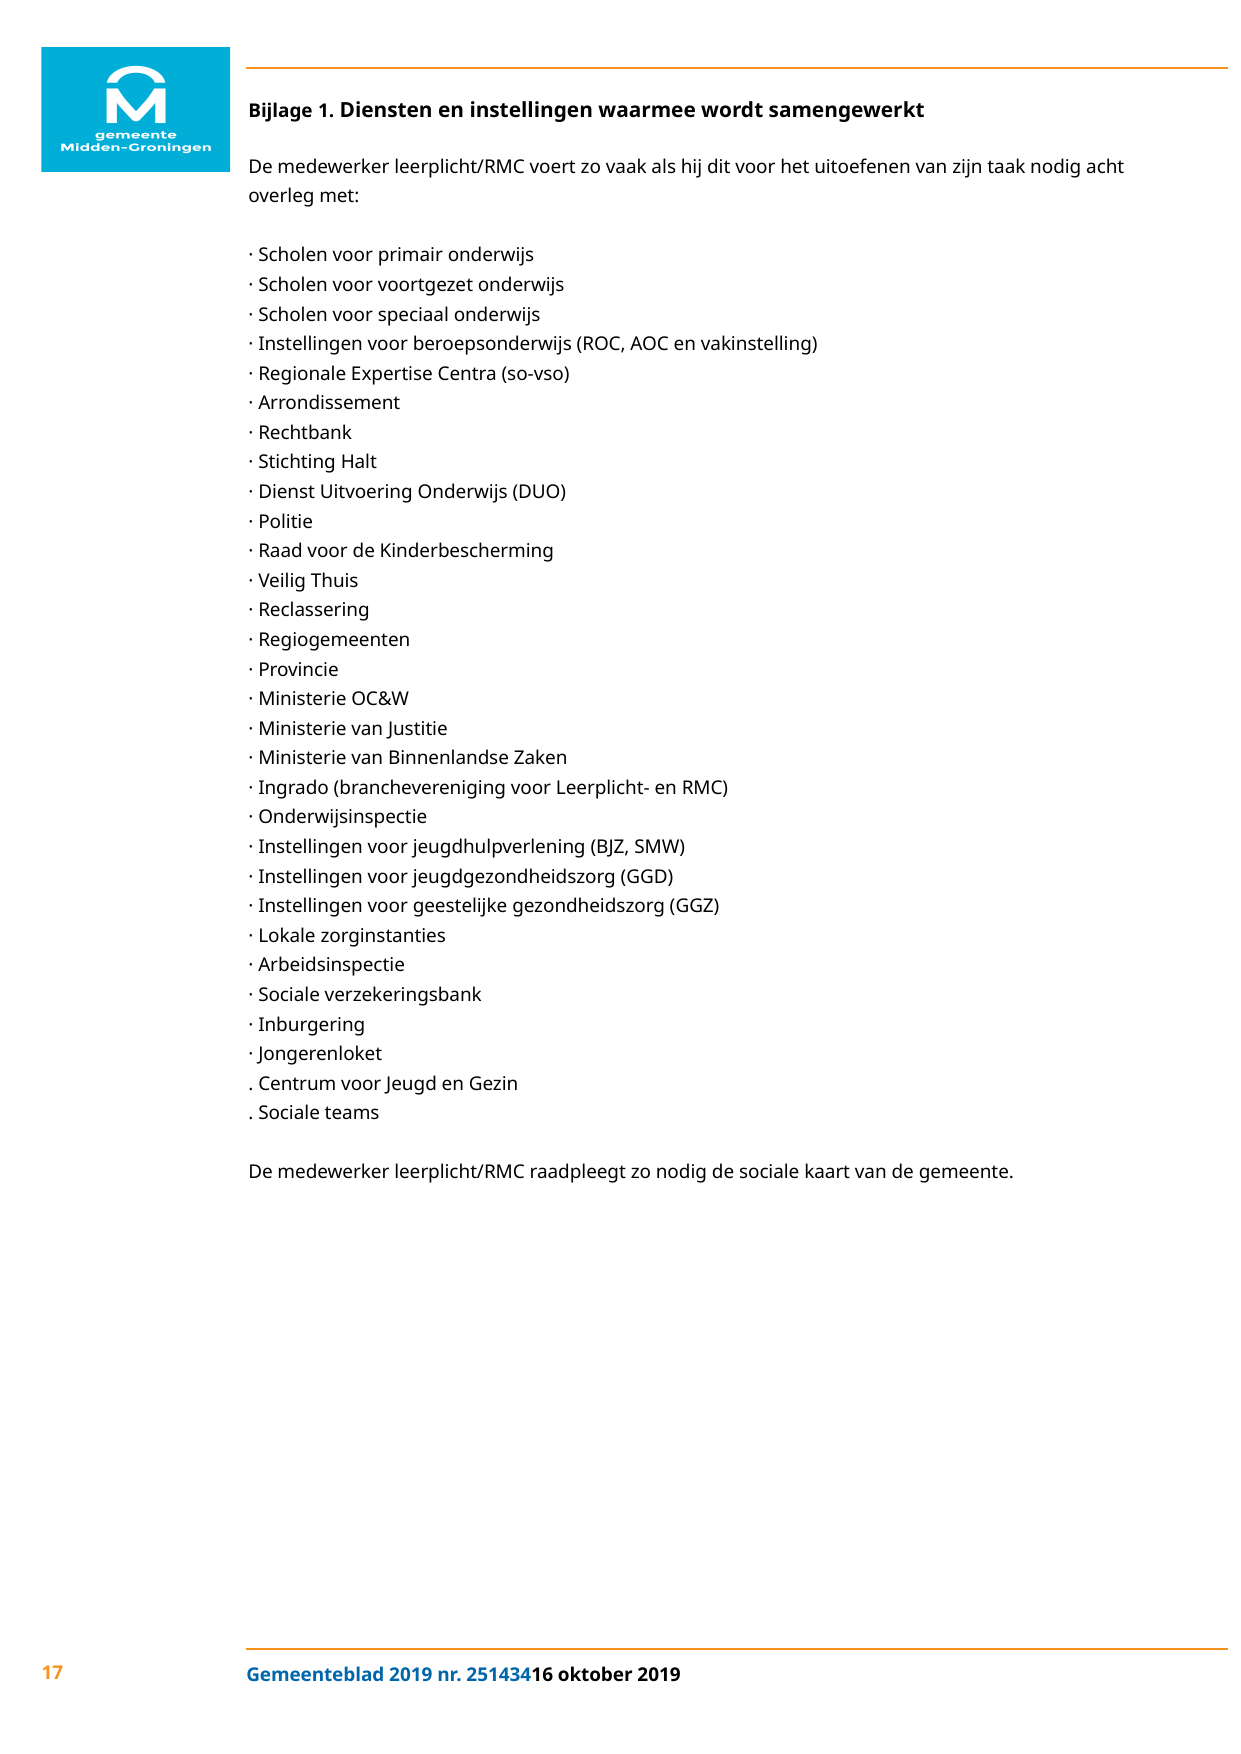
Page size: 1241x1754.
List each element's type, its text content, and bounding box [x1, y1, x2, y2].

text · Stichting Halt [248, 449, 1152, 474]
text · Ministerie van Justitie [248, 715, 1152, 741]
text · Scholen voor voortgezet onderwijs [248, 271, 1152, 297]
text · Instellingen voor beroepsonderwijs (ROC, AOC en vakinstelling) [248, 330, 1152, 356]
picture [108, 66, 164, 82]
text · Inburgering [248, 1011, 1152, 1037]
text De medewerker leerplicht/RMC raadpleegt zo nodig de sociale kaart van de gemeente. [248, 1159, 1152, 1184]
text · Lokale zorginstanties [248, 922, 1152, 948]
text De medewerker leerplicht/RMC voert zo vaak als hij dit voor het uitoefenen van zijn taak nodig acht overleg met: [248, 153, 1152, 208]
text · Ministerie OC&W [248, 685, 1152, 711]
text · Instellingen voor geestelijke gezondheidszorg (GGZ) [248, 892, 1152, 918]
text · Provincie [248, 656, 1152, 682]
text . Centrum voor Jeugd en Gezin [248, 1070, 1152, 1096]
text · Scholen voor primair onderwijs [248, 242, 1152, 267]
text · Dienst Uitvoering Onderwijs (DUO) [248, 478, 1152, 504]
text · Arbeidsinspectie [248, 952, 1152, 977]
text · Ministerie van Binnenlandse Zaken [248, 744, 1152, 770]
text · Sociale verzekeringsbank [248, 981, 1152, 1007]
text · Onderwijsinspectie [248, 804, 1152, 829]
text · Instellingen voor jeugdhulpverlening (BJZ, SMW) [248, 833, 1152, 859]
text · Veilig Thuis [248, 567, 1152, 593]
picture [107, 89, 165, 122]
picture [184, 146, 190, 153]
text · Rechtbank [248, 419, 1152, 445]
text · Ingrado (branchevereniging voor Leerplicht- en RMC) [248, 774, 1152, 800]
text · Reclassering [248, 597, 1152, 622]
text · Arrondissement [248, 389, 1152, 415]
text · Regiogemeenten [248, 626, 1152, 652]
text · Jongerenloket [248, 1040, 1152, 1066]
text Bijlage 1. Diensten en instellingen waarmee wordt samengewerkt [248, 95, 1152, 123]
text · Raad voor de Kinderbescherming [248, 537, 1152, 563]
text · Regionale Expertise Centra (so-vso) [248, 360, 1152, 386]
text · Instellingen voor jeugdgezondheidszorg (GGD) [248, 863, 1152, 889]
text . Sociale teams [248, 1099, 1152, 1125]
text · Scholen voor speciaal onderwijs [248, 301, 1152, 327]
text · Politie [248, 508, 1152, 534]
